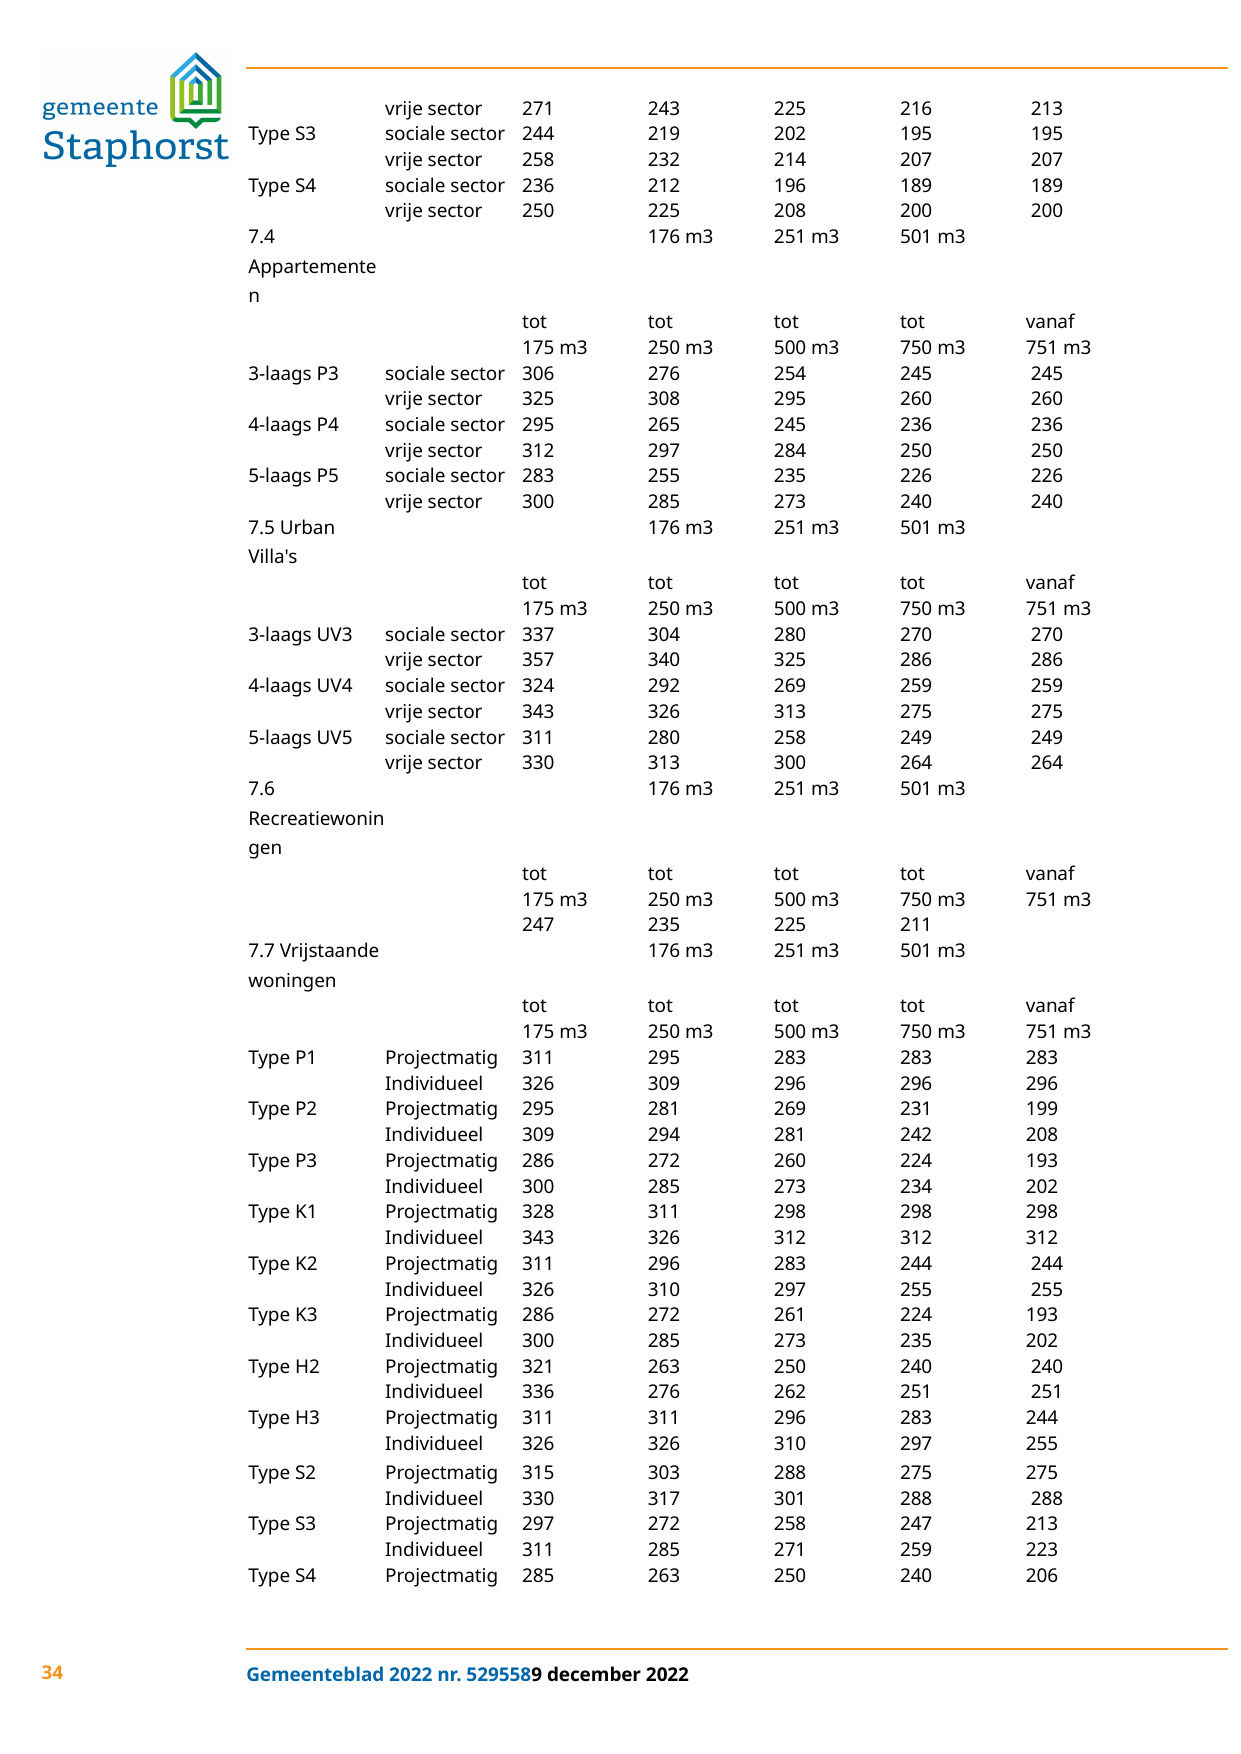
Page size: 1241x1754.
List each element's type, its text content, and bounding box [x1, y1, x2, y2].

table_cell [385, 993, 522, 1018]
table_cell 255 [1026, 1430, 1152, 1456]
table_cell 311 [522, 1536, 648, 1562]
table_cell [522, 775, 648, 860]
table_cell 255 [648, 463, 774, 488]
table_cell [248, 595, 385, 621]
table_cell 258 [774, 724, 900, 749]
table_cell 207 [1026, 146, 1152, 172]
table_cell 306 [522, 360, 648, 386]
table_cell [248, 698, 385, 724]
table_cell 250 [774, 1353, 900, 1379]
table_cell Projectmatig [385, 1096, 522, 1121]
table_cell 247 [900, 1511, 1026, 1536]
table_cell 260 [774, 1147, 900, 1173]
table_cell 751 m3 [1026, 886, 1152, 912]
table_cell 225 [774, 95, 900, 121]
table_cell 326 [648, 1224, 774, 1250]
table_cell 232 [648, 146, 774, 172]
table_cell 285 [648, 1173, 774, 1198]
table_cell [385, 938, 522, 993]
table_cell 176 m3 [648, 514, 774, 569]
table_cell 280 [774, 621, 900, 647]
table_cell 275 [900, 698, 1026, 724]
table_cell 283 [522, 463, 648, 488]
table_cell 4-laags UV4 [248, 673, 385, 698]
table_cell 310 [648, 1276, 774, 1301]
table_cell Type S4 [248, 172, 385, 198]
table_cell 206 [1026, 1562, 1152, 1588]
table_cell Type S3 [248, 121, 385, 146]
table_cell 212 [648, 172, 774, 198]
table_cell 311 [522, 724, 648, 749]
table_cell 283 [774, 1044, 900, 1070]
table_cell 175 m3 [522, 595, 648, 621]
table_cell 219 [648, 121, 774, 146]
table_cell Projectmatig [385, 1511, 522, 1536]
table_cell 326 [522, 1070, 648, 1096]
table_cell 240 [900, 1562, 1026, 1588]
table_cell vrije sector [385, 647, 522, 672]
table_cell vanaf [1026, 570, 1152, 595]
table_cell 251 m3 [774, 938, 900, 993]
table_cell [248, 912, 385, 937]
table_cell sociale sector [385, 121, 522, 146]
table_cell Type S3 [248, 1511, 385, 1536]
table_cell 750 m3 [900, 595, 1026, 621]
table_cell 251 [1026, 1379, 1152, 1404]
table_cell [248, 1485, 385, 1511]
table_cell [248, 334, 385, 360]
table_cell 286 [522, 1147, 648, 1173]
table_cell 500 m3 [774, 334, 900, 360]
table_cell 213 [1026, 95, 1152, 121]
table_cell 250 [1026, 437, 1152, 463]
table_cell 286 [1026, 647, 1152, 672]
table_cell 224 [900, 1147, 1026, 1173]
table_cell Projectmatig [385, 1562, 522, 1588]
table_cell Projectmatig [385, 1404, 522, 1430]
table_cell 273 [774, 1173, 900, 1198]
table_cell 244 [522, 121, 648, 146]
table_cell 281 [774, 1121, 900, 1147]
table_cell 249 [900, 724, 1026, 749]
table_cell vrije sector [385, 750, 522, 775]
table_cell 249 [1026, 724, 1152, 749]
table_cell 297 [648, 437, 774, 463]
table_cell sociale sector [385, 724, 522, 749]
table_cell Projectmatig [385, 1250, 522, 1276]
table_cell 313 [648, 750, 774, 775]
table_cell 325 [774, 647, 900, 672]
table_cell 235 [900, 1327, 1026, 1353]
table_cell sociale sector [385, 463, 522, 488]
table_cell Type H3 [248, 1404, 385, 1430]
table_cell 326 [522, 1276, 648, 1301]
table_header Type S2 [248, 1459, 385, 1485]
table_cell 326 [648, 1430, 774, 1456]
table_cell [248, 750, 385, 775]
table_cell tot [648, 860, 774, 886]
table_cell 264 [1026, 750, 1152, 775]
table_cell Projectmatig [385, 1199, 522, 1224]
table_cell 283 [1026, 1044, 1152, 1070]
table_cell 236 [900, 411, 1026, 437]
table_cell 300 [522, 489, 648, 514]
table_cell 310 [774, 1430, 900, 1456]
table_cell 202 [1026, 1173, 1152, 1198]
table_cell 272 [648, 1147, 774, 1173]
table_cell 286 [900, 647, 1026, 672]
table_cell 273 [774, 1327, 900, 1353]
table_cell 270 [900, 621, 1026, 647]
table_cell [248, 1019, 385, 1044]
table_cell 213 [1026, 1511, 1152, 1536]
table_cell 295 [774, 386, 900, 411]
table_cell 751 m3 [1026, 595, 1152, 621]
table_header 288 [774, 1459, 900, 1485]
table_cell 309 [522, 1121, 648, 1147]
table_cell 200 [1026, 198, 1152, 223]
table_cell 750 m3 [900, 1019, 1026, 1044]
table_cell [248, 1121, 385, 1147]
table_cell 325 [522, 386, 648, 411]
table_cell 295 [648, 1044, 774, 1070]
table_cell 295 [522, 411, 648, 437]
table_cell 296 [774, 1070, 900, 1096]
table_cell [248, 146, 385, 172]
table_cell Projectmatig [385, 1044, 522, 1070]
table_cell tot [522, 570, 648, 595]
table_cell Individueel [385, 1224, 522, 1250]
table_cell 311 [648, 1199, 774, 1224]
table_cell 283 [900, 1404, 1026, 1430]
table_cell 200 [900, 198, 1026, 223]
table_cell 296 [648, 1250, 774, 1276]
table_cell 240 [1026, 1353, 1152, 1379]
table_cell 313 [774, 698, 900, 724]
table_cell 284 [774, 437, 900, 463]
table_cell 193 [1026, 1301, 1152, 1327]
table_cell Type P1 [248, 1044, 385, 1070]
table_cell Individueel [385, 1379, 522, 1404]
table_cell 501 m3 [900, 514, 1026, 569]
table_cell 312 [522, 437, 648, 463]
table_cell 301 [774, 1485, 900, 1511]
table_cell 234 [900, 1173, 1026, 1198]
table_cell tot [774, 860, 900, 886]
table_cell 308 [648, 386, 774, 411]
table_cell 500 m3 [774, 1019, 900, 1044]
table_cell Individueel [385, 1536, 522, 1562]
table_cell 260 [900, 386, 1026, 411]
table_cell 3-laags UV3 [248, 621, 385, 647]
table_cell 294 [648, 1121, 774, 1147]
table_cell 286 [522, 1301, 648, 1327]
table_cell [248, 1276, 385, 1301]
table_cell 309 [648, 1070, 774, 1096]
table_cell 272 [648, 1301, 774, 1327]
table_cell [248, 993, 385, 1018]
table_cell 250 m3 [648, 886, 774, 912]
table_cell [248, 1224, 385, 1250]
table_cell [385, 570, 522, 595]
table_cell 244 [1026, 1404, 1152, 1430]
table_cell 298 [774, 1199, 900, 1224]
table_cell 304 [648, 621, 774, 647]
table_cell 251 m3 [774, 514, 900, 569]
table_cell [385, 595, 522, 621]
table_cell [248, 886, 385, 912]
table_cell 271 [522, 95, 648, 121]
table_cell 285 [522, 1562, 648, 1588]
table_cell 176 m3 [648, 224, 774, 308]
table_cell 296 [1026, 1070, 1152, 1096]
table_cell tot [648, 570, 774, 595]
table_cell tot [522, 308, 648, 334]
table_cell tot [774, 993, 900, 1018]
table_cell 270 [1026, 621, 1152, 647]
table_cell 300 [522, 1173, 648, 1198]
table_cell 262 [774, 1379, 900, 1404]
table_cell [385, 308, 522, 334]
table_cell 255 [1026, 1276, 1152, 1301]
table_cell [385, 1019, 522, 1044]
table_cell [248, 437, 385, 463]
table_cell [248, 1379, 385, 1404]
table_cell [1026, 224, 1152, 308]
table_cell Individueel [385, 1173, 522, 1198]
table_cell 250 m3 [648, 595, 774, 621]
table_cell 175 m3 [522, 334, 648, 360]
table_cell 250 [522, 198, 648, 223]
table_cell tot [900, 570, 1026, 595]
table_cell [248, 1070, 385, 1096]
table_cell 283 [774, 1250, 900, 1276]
table_cell 317 [648, 1485, 774, 1511]
table_cell Type K1 [248, 1199, 385, 1224]
table_cell 292 [648, 673, 774, 698]
table_cell 189 [900, 172, 1026, 198]
table_cell [385, 514, 522, 569]
table_cell 326 [522, 1430, 648, 1456]
table_cell [248, 860, 385, 886]
table_cell [248, 1536, 385, 1562]
table_cell 285 [648, 489, 774, 514]
table_cell 328 [522, 1199, 648, 1224]
table_cell 5-laags UV5 [248, 724, 385, 749]
table_cell 251 m3 [774, 775, 900, 860]
table_cell Type S4 [248, 1562, 385, 1588]
table_cell sociale sector [385, 172, 522, 198]
table_cell [1026, 912, 1152, 937]
table_cell 501 m3 [900, 224, 1026, 308]
table_header 315 [522, 1459, 648, 1485]
table_header 303 [648, 1459, 774, 1485]
table_cell Type P3 [248, 1147, 385, 1173]
table_cell [385, 860, 522, 886]
table_cell 258 [522, 146, 648, 172]
table_cell 5-laags P5 [248, 463, 385, 488]
table_cell 288 [1026, 1485, 1152, 1511]
table_cell Type P2 [248, 1096, 385, 1121]
table_cell 235 [648, 912, 774, 937]
table_cell [248, 386, 385, 411]
table_cell vanaf [1026, 308, 1152, 334]
table_cell 337 [522, 621, 648, 647]
table_cell [248, 647, 385, 672]
table_cell Projectmatig [385, 1301, 522, 1327]
table_cell Individueel [385, 1070, 522, 1096]
table_cell 255 [900, 1276, 1026, 1301]
table_cell 285 [648, 1327, 774, 1353]
table_cell tot [648, 993, 774, 1018]
table_cell 175 m3 [522, 886, 648, 912]
table_cell 250 [774, 1562, 900, 1588]
table_cell 324 [522, 673, 648, 698]
table_cell 195 [1026, 121, 1152, 146]
picture [41, 47, 231, 172]
table_cell [522, 224, 648, 308]
table_cell 264 [900, 750, 1026, 775]
table_cell Individueel [385, 1276, 522, 1301]
table_cell Individueel [385, 1430, 522, 1456]
table_cell 298 [900, 1199, 1026, 1224]
table_cell 311 [522, 1044, 648, 1070]
table_cell 176 m3 [648, 775, 774, 860]
table_cell 214 [774, 146, 900, 172]
table_cell 245 [774, 411, 900, 437]
table_cell vanaf [1026, 860, 1152, 886]
table_cell 245 [900, 360, 1026, 386]
table_cell 223 [1026, 1536, 1152, 1562]
table_cell 311 [648, 1404, 774, 1430]
table_cell 297 [774, 1276, 900, 1301]
table_cell 250 [900, 437, 1026, 463]
table_cell 244 [1026, 1250, 1152, 1276]
table_cell 273 [774, 489, 900, 514]
table_cell 321 [522, 1353, 648, 1379]
table_cell [522, 938, 648, 993]
table_cell 207 [900, 146, 1026, 172]
table_cell vrije sector [385, 95, 522, 121]
table_cell 265 [648, 411, 774, 437]
table_cell 259 [1026, 673, 1152, 698]
table_cell 7.6 Recreatiewoningen [248, 775, 385, 860]
table_cell 251 [900, 1379, 1026, 1404]
table_cell 196 [774, 172, 900, 198]
table_cell 296 [774, 1404, 900, 1430]
table_cell 311 [522, 1404, 648, 1430]
table_cell 208 [1026, 1121, 1152, 1147]
table_cell 259 [900, 1536, 1026, 1562]
table_cell 226 [900, 463, 1026, 488]
table_cell vanaf [1026, 993, 1152, 1018]
table_cell 343 [522, 698, 648, 724]
table_cell tot [522, 993, 648, 1018]
table_cell 7.5 Urban Villa's [248, 514, 385, 569]
table_cell [385, 224, 522, 308]
table_cell Projectmatig [385, 1147, 522, 1173]
table_cell 500 m3 [774, 595, 900, 621]
table_cell 280 [648, 724, 774, 749]
table_cell [248, 570, 385, 595]
table_cell 330 [522, 750, 648, 775]
table_cell 193 [1026, 1147, 1152, 1173]
table_cell 751 m3 [1026, 1019, 1152, 1044]
table_cell Type K3 [248, 1301, 385, 1327]
table_cell 297 [522, 1511, 648, 1536]
table_cell tot [648, 308, 774, 334]
table_cell 283 [900, 1044, 1026, 1070]
table_cell 311 [522, 1250, 648, 1276]
table_cell 254 [774, 360, 900, 386]
table_cell 231 [900, 1096, 1026, 1121]
table_cell [248, 489, 385, 514]
table_cell 263 [648, 1562, 774, 1588]
table_cell tot [774, 570, 900, 595]
table_cell 226 [1026, 463, 1152, 488]
table_cell 501 m3 [900, 775, 1026, 860]
table_cell [385, 775, 522, 860]
table_cell 300 [774, 750, 900, 775]
table_cell vrije sector [385, 198, 522, 223]
table_cell 330 [522, 1485, 648, 1511]
table_cell Type K2 [248, 1250, 385, 1276]
table_cell sociale sector [385, 673, 522, 698]
table_cell 202 [774, 121, 900, 146]
table_cell Projectmatig [385, 1353, 522, 1379]
table_cell 288 [900, 1485, 1026, 1511]
table_cell [248, 198, 385, 223]
table_cell 7.4 Appartementen [248, 224, 385, 308]
table_cell 202 [1026, 1327, 1152, 1353]
table_cell 236 [1026, 411, 1152, 437]
table_cell 211 [900, 912, 1026, 937]
table_cell 336 [522, 1379, 648, 1404]
table_cell 195 [900, 121, 1026, 146]
table_cell vrije sector [385, 146, 522, 172]
table_cell 216 [900, 95, 1026, 121]
table_cell 176 m3 [648, 938, 774, 993]
table_cell Individueel [385, 1121, 522, 1147]
table_cell 297 [900, 1430, 1026, 1456]
table_cell Individueel [385, 1327, 522, 1353]
table_cell [248, 1430, 385, 1456]
table_cell vrije sector [385, 437, 522, 463]
table_cell 276 [648, 1379, 774, 1404]
table_cell 236 [522, 172, 648, 198]
table_cell 235 [774, 463, 900, 488]
table_cell 312 [1026, 1224, 1152, 1250]
table_cell 250 m3 [648, 1019, 774, 1044]
table_cell 312 [900, 1224, 1026, 1250]
table_cell 224 [900, 1301, 1026, 1327]
table_cell vrije sector [385, 386, 522, 411]
table_cell 258 [774, 1511, 900, 1536]
table_cell [1026, 938, 1152, 993]
table_header Projectmatig [385, 1459, 522, 1485]
table_cell [248, 1173, 385, 1198]
table_cell Individueel [385, 1485, 522, 1511]
table_cell [248, 1327, 385, 1353]
table_cell 295 [522, 1096, 648, 1121]
table_cell 250 m3 [648, 334, 774, 360]
table_cell 199 [1026, 1096, 1152, 1121]
table_cell 500 m3 [774, 886, 900, 912]
table_cell 3-laags P3 [248, 360, 385, 386]
table_cell 208 [774, 198, 900, 223]
table_cell tot [522, 860, 648, 886]
table_cell [522, 514, 648, 569]
table_cell [248, 308, 385, 334]
table_cell 326 [648, 698, 774, 724]
table_cell 247 [522, 912, 648, 937]
table_cell 298 [1026, 1199, 1152, 1224]
table_cell 312 [774, 1224, 900, 1250]
table_cell 245 [1026, 360, 1152, 386]
table_cell vrije sector [385, 489, 522, 514]
table_cell [1026, 775, 1152, 860]
table_cell 242 [900, 1121, 1026, 1147]
table_cell 269 [774, 673, 900, 698]
table_cell sociale sector [385, 411, 522, 437]
table_cell Type H2 [248, 1353, 385, 1379]
table_cell vrije sector [385, 698, 522, 724]
table_header 275 [1026, 1459, 1152, 1485]
table_cell 225 [774, 912, 900, 937]
table_cell tot [774, 308, 900, 334]
table_cell 240 [900, 489, 1026, 514]
table_cell 4-laags P4 [248, 411, 385, 437]
table_cell 244 [900, 1250, 1026, 1276]
table_cell 260 [1026, 386, 1152, 411]
table_cell 271 [774, 1536, 900, 1562]
table_cell 240 [1026, 489, 1152, 514]
table_cell [1026, 514, 1152, 569]
table_cell sociale sector [385, 360, 522, 386]
table_cell [385, 912, 522, 937]
table_cell 225 [648, 198, 774, 223]
table_cell [385, 334, 522, 360]
table_cell 750 m3 [900, 334, 1026, 360]
table_cell 357 [522, 647, 648, 672]
table_cell 259 [900, 673, 1026, 698]
table_cell sociale sector [385, 621, 522, 647]
table_cell 275 [1026, 698, 1152, 724]
table_cell 285 [648, 1536, 774, 1562]
table_cell 251 m3 [774, 224, 900, 308]
table_cell 243 [648, 95, 774, 121]
table_cell 7.7 Vrijstaande woningen [248, 938, 385, 993]
table_cell 296 [900, 1070, 1026, 1096]
table_cell 343 [522, 1224, 648, 1250]
table_cell 269 [774, 1096, 900, 1121]
table_header 275 [900, 1459, 1026, 1485]
table_cell 263 [648, 1353, 774, 1379]
table_cell tot [900, 993, 1026, 1018]
table_cell 189 [1026, 172, 1152, 198]
table_cell 175 m3 [522, 1019, 648, 1044]
table_cell 751 m3 [1026, 334, 1152, 360]
table_cell tot [900, 308, 1026, 334]
table_cell 272 [648, 1511, 774, 1536]
table_cell 261 [774, 1301, 900, 1327]
table_cell 340 [648, 647, 774, 672]
table_cell tot [900, 860, 1026, 886]
table_cell 300 [522, 1327, 648, 1353]
table_cell [248, 95, 385, 121]
table_cell 276 [648, 360, 774, 386]
table_cell 501 m3 [900, 938, 1026, 993]
table_cell 281 [648, 1096, 774, 1121]
table_cell 240 [900, 1353, 1026, 1379]
table_cell 750 m3 [900, 886, 1026, 912]
table_cell [385, 886, 522, 912]
